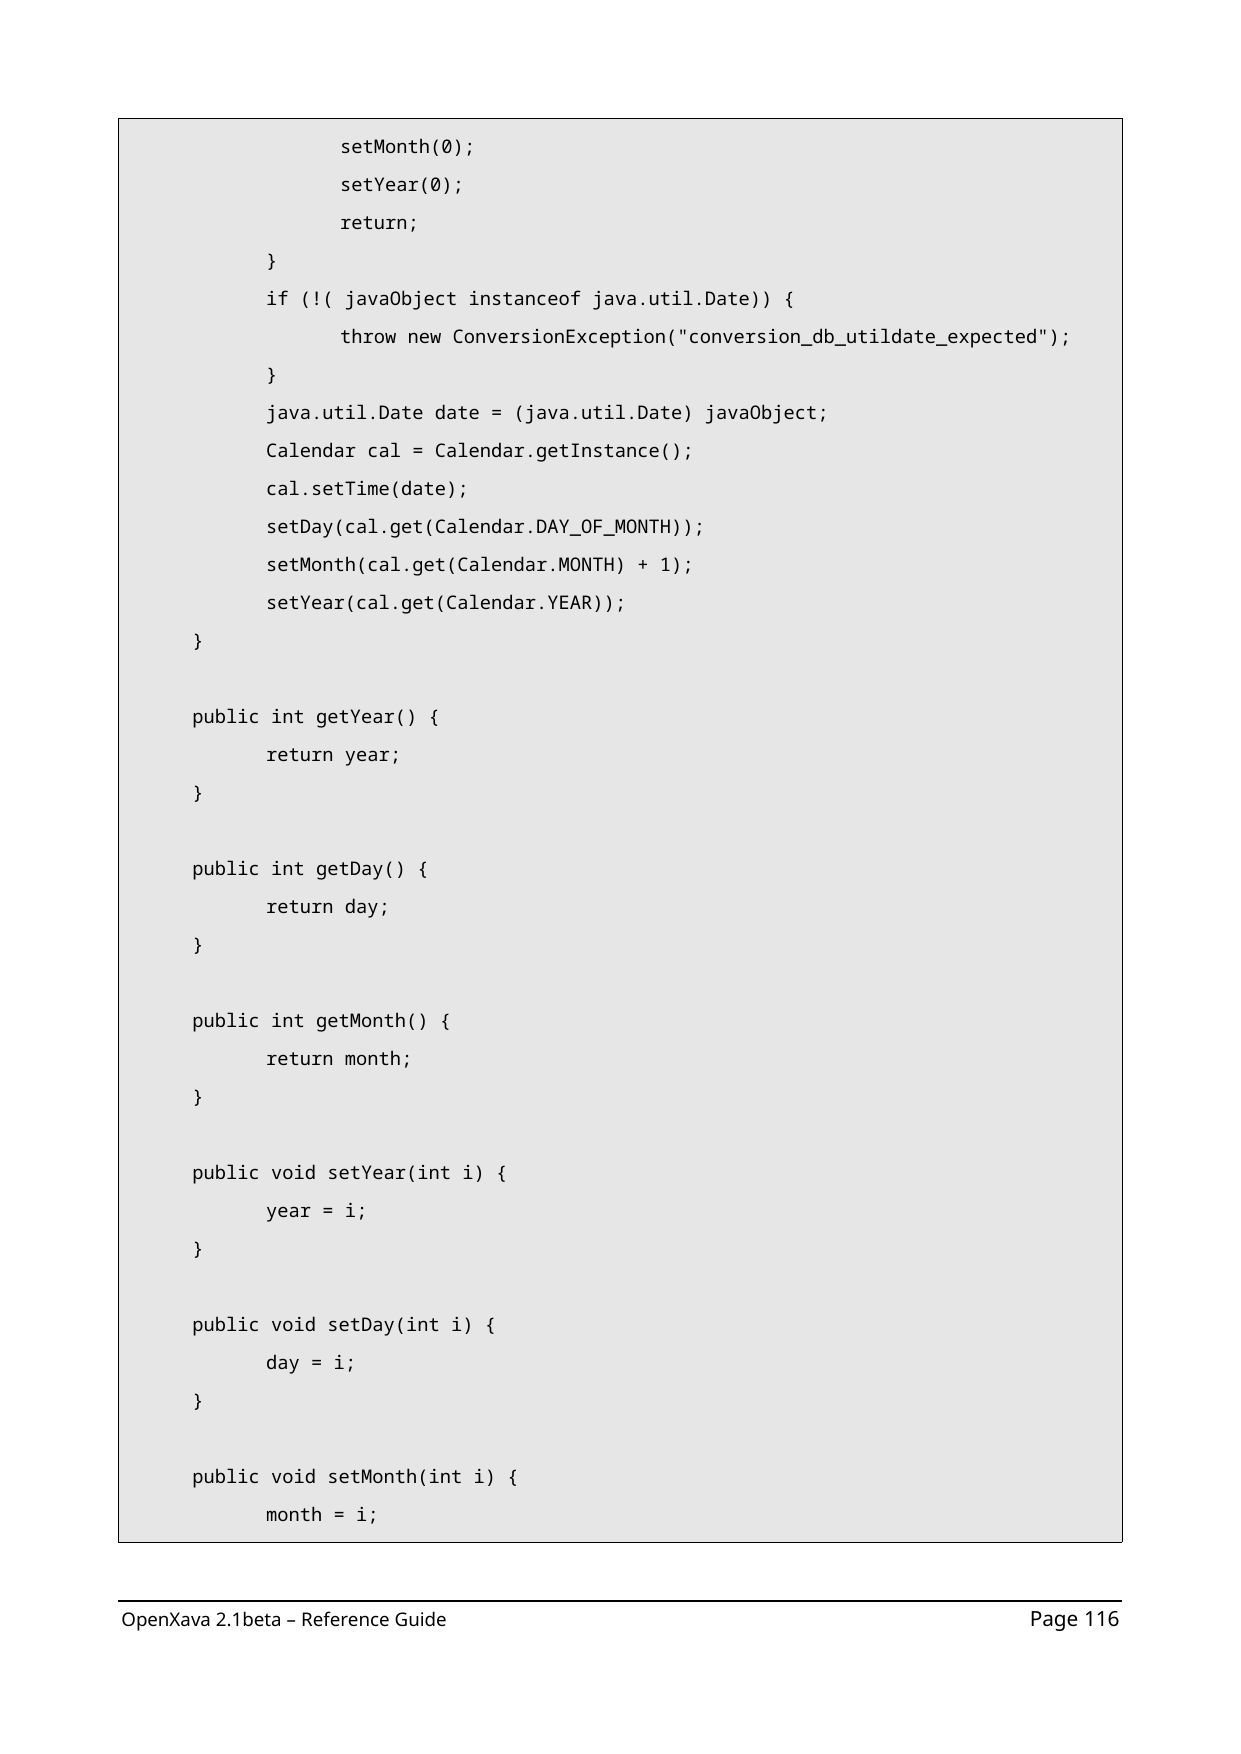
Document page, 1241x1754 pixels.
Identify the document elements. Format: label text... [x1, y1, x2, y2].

text month = i; [119, 1487, 1122, 1542]
text day = i; [119, 1335, 1122, 1373]
text return year; [119, 726, 1122, 764]
text } [119, 1221, 1122, 1259]
text setYear(0); [119, 156, 1122, 194]
text } [119, 1373, 1122, 1411]
text public int getYear() { [119, 688, 1122, 726]
text public int getMonth() { [119, 993, 1122, 1031]
text public void setYear(int i) { [119, 1145, 1122, 1183]
text public void setDay(int i) { [119, 1297, 1122, 1335]
text setMonth(0); [119, 119, 1122, 156]
text } [119, 232, 1122, 270]
text cal.setTime(date); [119, 460, 1122, 498]
text setDay(cal.get(Calendar.DAY_OF_MONTH)); [119, 498, 1122, 536]
text setMonth(cal.get(Calendar.MONTH) + 1); [119, 536, 1122, 574]
text Calendar cal = Calendar.getInstance(); [119, 422, 1122, 460]
text if (!( javaObject instanceof java.util.Date)) { [119, 270, 1122, 308]
text public void setMonth(int i) { [119, 1449, 1122, 1487]
text } [119, 1069, 1122, 1107]
text } [119, 917, 1122, 954]
text } [119, 612, 1122, 650]
text public int getDay() { [119, 841, 1122, 878]
text } [119, 764, 1122, 802]
text return; [119, 194, 1122, 232]
text java.util.Date date = (java.util.Date) javaObject; [119, 384, 1122, 422]
text setYear(cal.get(Calendar.YEAR)); [119, 574, 1122, 612]
text } [119, 346, 1122, 384]
text throw new ConversionException("conversion_db_utildate_expected"); [119, 308, 1122, 346]
text return day; [119, 878, 1122, 917]
text year = i; [119, 1183, 1122, 1221]
text return month; [119, 1031, 1122, 1069]
